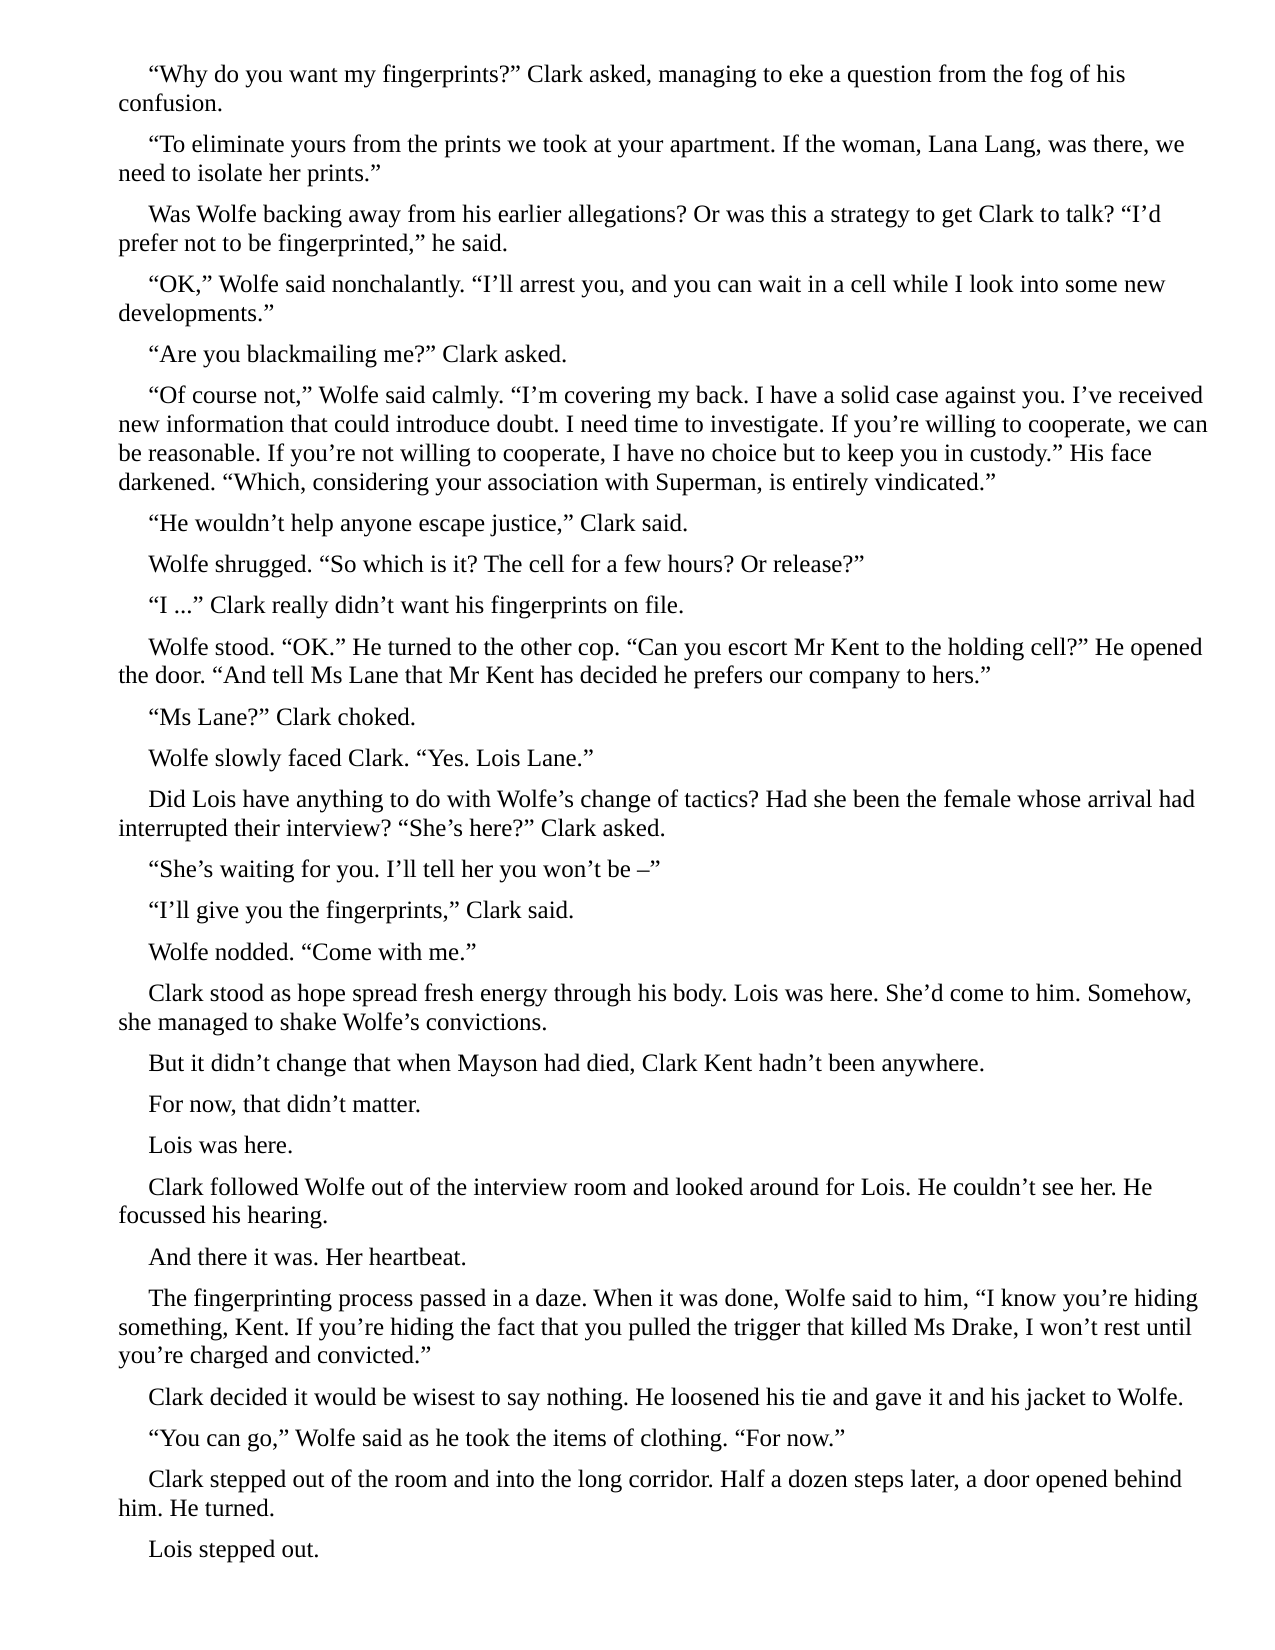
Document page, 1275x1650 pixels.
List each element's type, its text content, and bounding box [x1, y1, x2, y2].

text “Why do you want my fingerprints?” Clark asked, managing to eke a question from the fog of his confusion. [118, 59, 1216, 117]
text “Of course not,” Wolfe said calmly. “I’m covering my back. I have a solid case against you. I’ve received new information that could introduce doubt. I need time to investigate. If you’re willing to cooperate, we can be reasonable. If you’re not willing to cooperate, I have no choice but to keep you in custody.” His face darkened. “Which, considering your association with Superman, is entirely vindicated.” [118, 380, 1216, 495]
text For now, that didn’t matter. [118, 1089, 1216, 1118]
text “She’s waiting for you. I’ll tell her you won’t be –” [118, 854, 1216, 883]
text “Ms Lane?” Clark choked. [118, 702, 1216, 730]
text Clark decided it would be wisest to say nothing. He loosened his tie and gave it and his jacket to Wolfe. [118, 1382, 1216, 1410]
text Wolfe nodded. “Come with me.” [118, 937, 1216, 965]
text “OK,” Wolfe said nonchalantly. “I’ll arrest you, and you can wait in a cell while I look into some new developments.” [118, 269, 1216, 327]
text “I ...” Clark really didn’t want his fingerprints on file. [118, 590, 1216, 619]
text Clark stood as hope spread fresh energy through his body. Lois was here. She’d come to him. Somehow, she managed to shake Wolfe’s convictions. [118, 978, 1216, 1035]
text “He wouldn’t help anyone escape justice,” Clark said. [118, 508, 1216, 537]
text Wolfe slowly faced Clark. “Yes. Lois Lane.” [118, 743, 1216, 772]
text Did Lois have anything to do with Wolfe’s change of tactics? Had she been the female whose arrival had interrupted their interview? “She’s here?” Clark asked. [118, 784, 1216, 842]
text Lois was here. [118, 1130, 1216, 1159]
text The fingerprinting process passed in a daze. When it was done, Wolfe said to him, “I know you’re hiding something, Kent. If you’re hiding the fact that you pulled the trigger that killed Ms Drake, I won’t rest until you’re charged and convicted.” [118, 1283, 1216, 1369]
text But it didn’t change that when Mayson had died, Clark Kent hadn’t been anywhere. [118, 1048, 1216, 1077]
text “To eliminate yours from the prints we took at your apartment. If the woman, Lana Lang, was there, we need to isolate her prints.” [118, 129, 1216, 187]
text “I’ll give you the fingerprints,” Clark said. [118, 895, 1216, 924]
text Clark followed Wolfe out of the interview room and looked around for Lois. He couldn’t see her. He focussed his hearing. [118, 1172, 1216, 1229]
text And there it was. Her heartbeat. [118, 1242, 1216, 1270]
text “Are you blackmailing me?” Clark asked. [118, 339, 1216, 368]
text Clark stepped out of the room and into the long corridor. Half a dozen steps later, a door opened behind him. He turned. [118, 1464, 1216, 1522]
text “You can go,” Wolfe said as he took the items of clothing. “For now.” [118, 1423, 1216, 1452]
text Lois stepped out. [118, 1534, 1216, 1563]
text Wolfe stood. “OK.” He turned to the other cop. “Can you escort Mr Kent to the holding cell?” He opened the door. “And tell Ms Lane that Mr Kent has decided he prefers our company to hers.” [118, 632, 1216, 689]
text Wolfe shrugged. “So which is it? The cell for a few hours? Or release?” [118, 549, 1216, 578]
text Was Wolfe backing away from his earlier allegations? Or was this a strategy to get Clark to talk? “I’d prefer not to be fingerprinted,” he said. [118, 199, 1216, 257]
